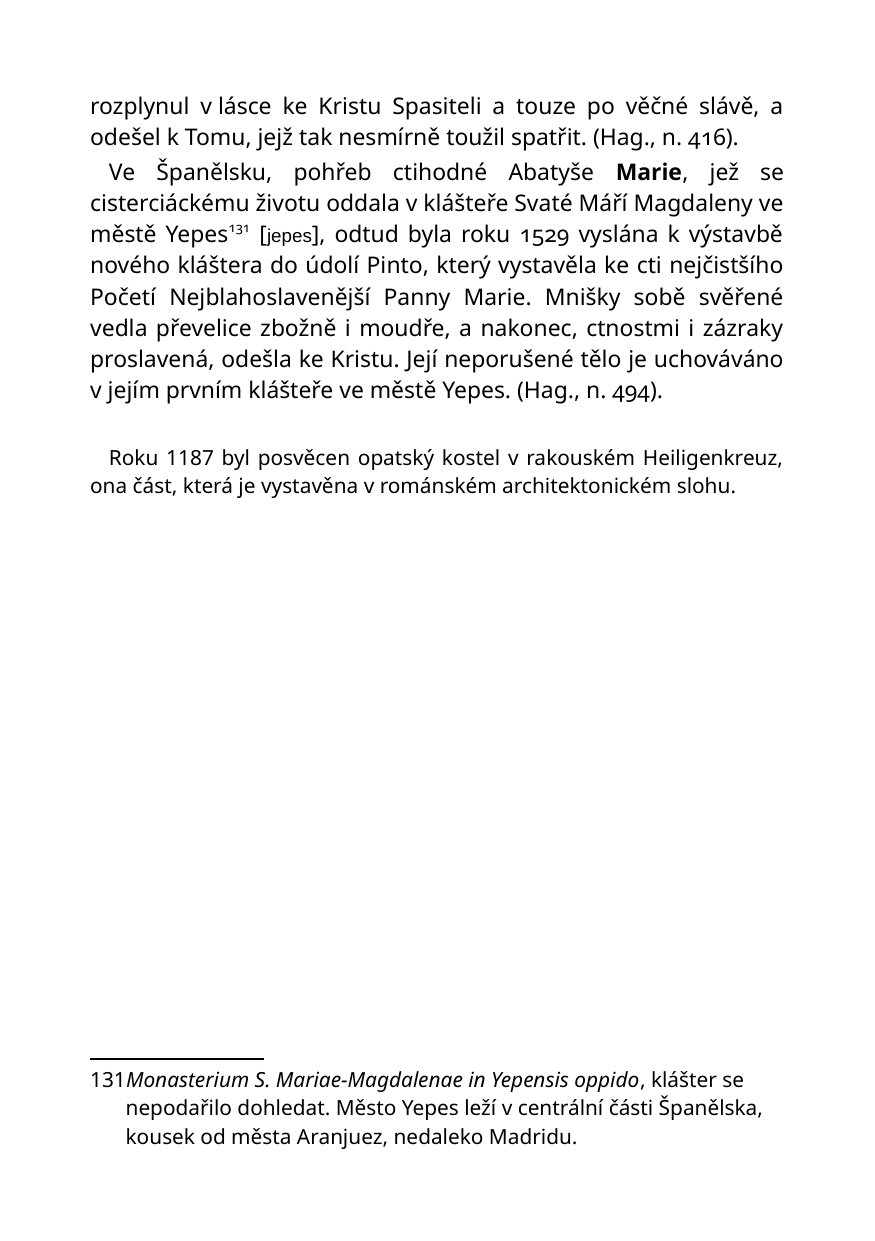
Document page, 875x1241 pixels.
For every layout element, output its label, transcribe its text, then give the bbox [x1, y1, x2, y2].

text Ve Španělsku, pohřeb ctihodné Abatyše Marie, jež se cisterciáckému životu oddala v klášteře Svaté Máří Magdaleny ve městě Yepes [jepes], odtud byla roku 1529 vyslána k výstavbě nového kláštera do údolí Pinto, který vystavěla ke cti nejčistšího Početí Nejblahoslavenější Panny Marie. Mnišky sobě svěřené vedla převelice zbožně i moudře, a nakonec, ctnostmi i zázraky proslavená, odešla ke Kristu. Její neporušené tělo je uchováváno v jejím prvním klášteře ve městě Yepes. (Hag., n. 494). [90, 156, 784, 406]
text Monasterium S. Mariae-Magdalenae in Yepensis oppido, klášter se nepodařilo dohledat. Město Yepes leží v centrální části Španělska, kousek od města Aranjuez, nedaleko Madridu. [90, 1065, 784, 1150]
text Roku 1187 byl posvěcen opatský kostel v rakouském Heiligenkreuz, ona část, která je vystavěna v románském architektonickém slohu. [90, 443, 784, 500]
text rozplynul v lásce ke Kristu Spasiteli a touze po věčné slávě, a odešel k Tomu, jejž tak nesmírně toužil spatřit. (Hag., n. 416). [90, 90, 784, 152]
